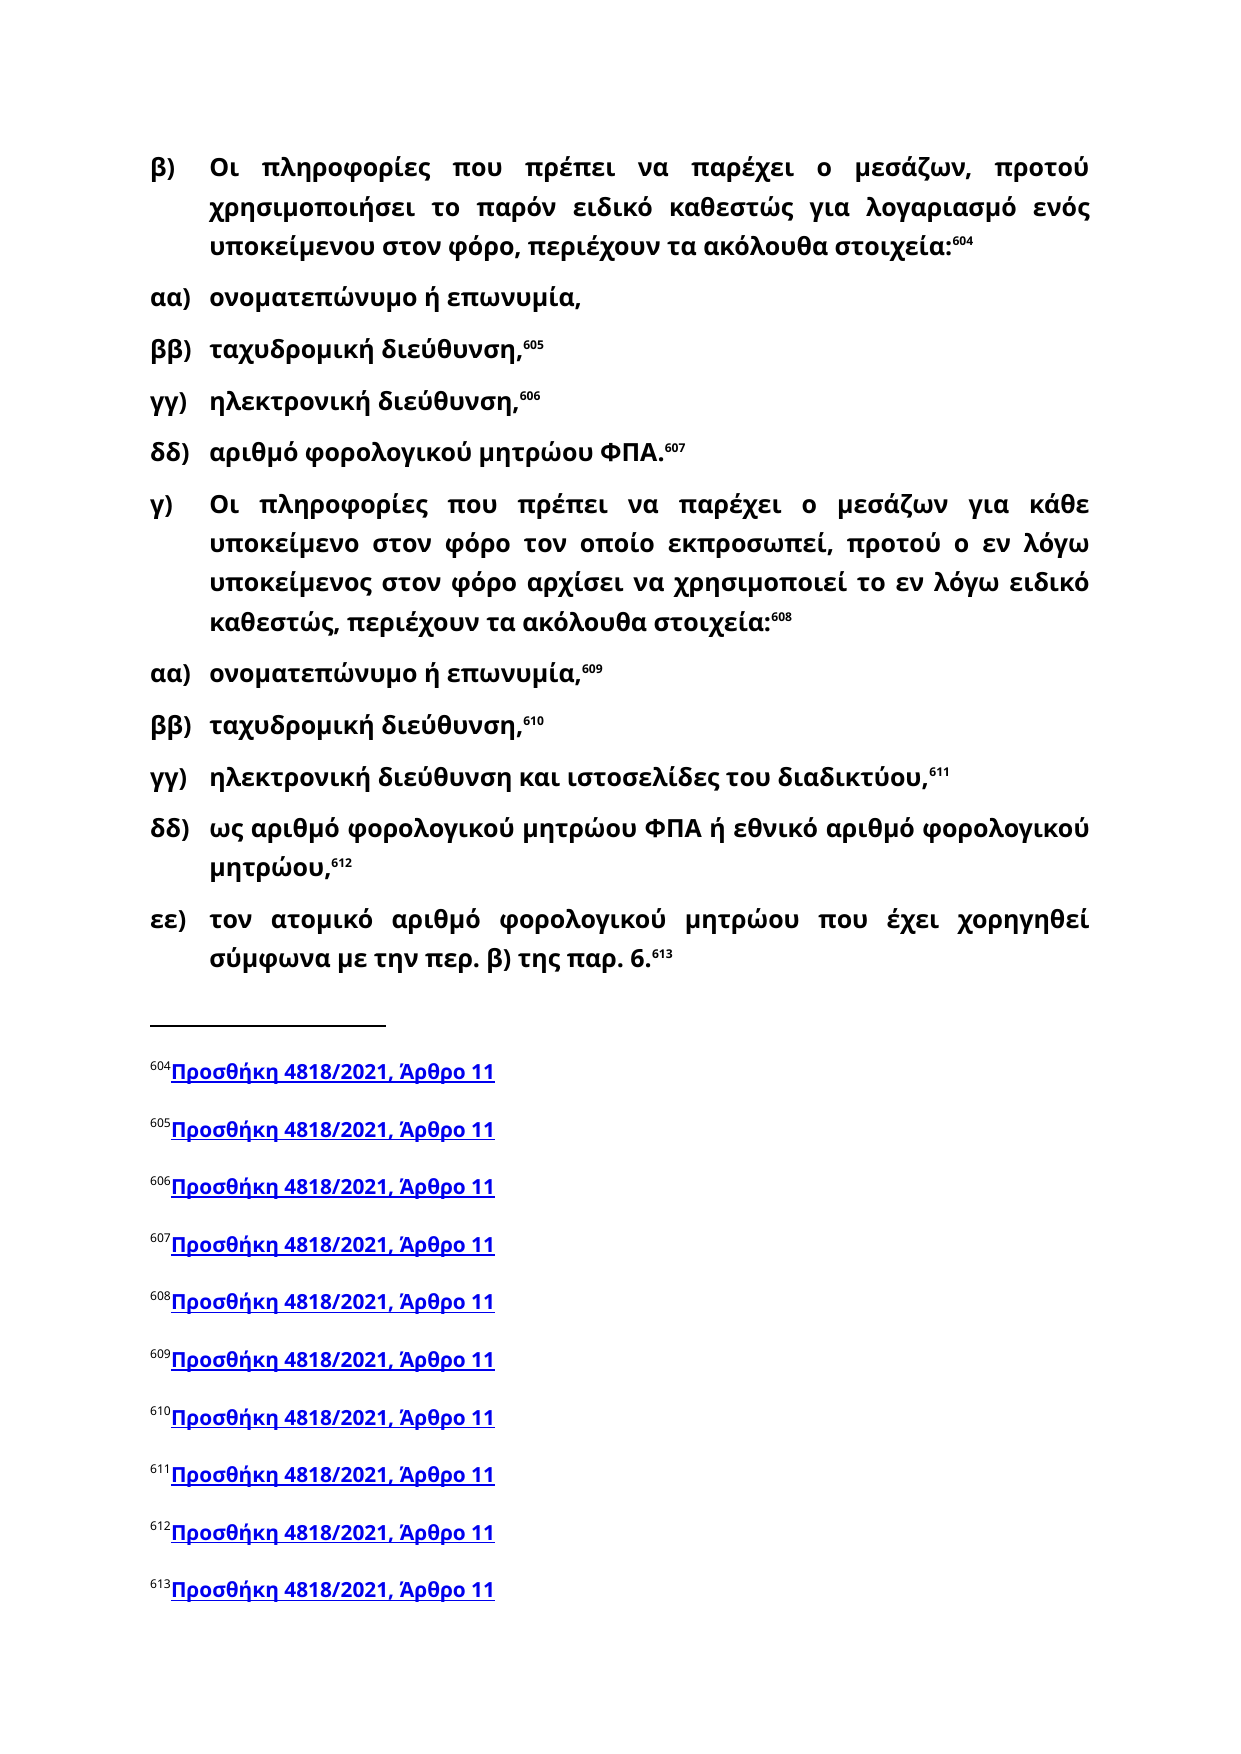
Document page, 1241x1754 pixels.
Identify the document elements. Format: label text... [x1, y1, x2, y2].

list β) Οι πληροφορίες που πρέπει να παρέχει ο μεσάζων, προτού χρησιμοποιήσει το παρόν ειδικό καθεστώς για λογαριασμό ενός υποκείμενου στον φόρο, περιέχουν τα ακόλουθα στοιχεία: [150, 150, 1090, 262]
list ββ) ταχυδρομική διεύθυνση, [150, 707, 1090, 742]
list δδ) ως αριθμό φορολογικού μητρώου ΦΠΑ ή εθνικό αριθμό φορολογικού μητρώου, [150, 811, 1090, 884]
text Προσθήκη 4818/2021, Άρθρο 11 [150, 1345, 1090, 1373]
text Προσθήκη 4818/2021, Άρθρο 11 [150, 1172, 1090, 1201]
list δδ) αριθμό φορολογικού μητρώου ΦΠΑ. [150, 435, 1090, 469]
list γγ) ηλεκτρονική διεύθυνση, [150, 383, 1090, 417]
text Προσθήκη 4818/2021, Άρθρο 11 [150, 1460, 1090, 1489]
list ββ) ταχυδρομική διεύθυνση, [150, 332, 1090, 366]
text Προσθήκη 4818/2021, Άρθρο 11 [150, 1287, 1090, 1316]
text Προσθήκη 4818/2021, Άρθρο 11 [150, 1518, 1090, 1546]
text Προσθήκη 4818/2021, Άρθρο 11 [150, 1230, 1090, 1258]
text Προσθήκη 4818/2021, Άρθρο 11 [150, 1115, 1090, 1143]
text Προσθήκη 4818/2021, Άρθρο 11 [150, 1403, 1090, 1431]
text Προσθήκη 4818/2021, Άρθρο 11 [150, 1576, 1090, 1604]
list αα) ονοματεπώνυμο ή επωνυμία, [150, 280, 1090, 314]
list εε) τον ατομικό αριθμό φορολογικού μητρώου που έχει χορηγηθεί σύμφωνα με την περ. β) της παρ. 6. [150, 902, 1090, 975]
list γγ) ηλεκτρονική διεύθυνση και ιστοσελίδες του διαδικτύου, [150, 759, 1090, 793]
text Προσθήκη 4818/2021, Άρθρο 11 [150, 1057, 1090, 1086]
list γ) Οι πληροφορίες που πρέπει να παρέχει ο μεσάζων για κάθε υποκείμενο στον φόρο τον οποίο εκπροσωπεί, προτού ο εν λόγω υποκείμενος στον φόρο αρχίσει να χρησιμοποιεί το εν λόγω ειδικό καθεστώς, περιέχουν τα ακόλουθα στοιχεία: [150, 487, 1090, 638]
list αα) ονοματεπώνυμο ή επωνυμία, [150, 656, 1090, 690]
